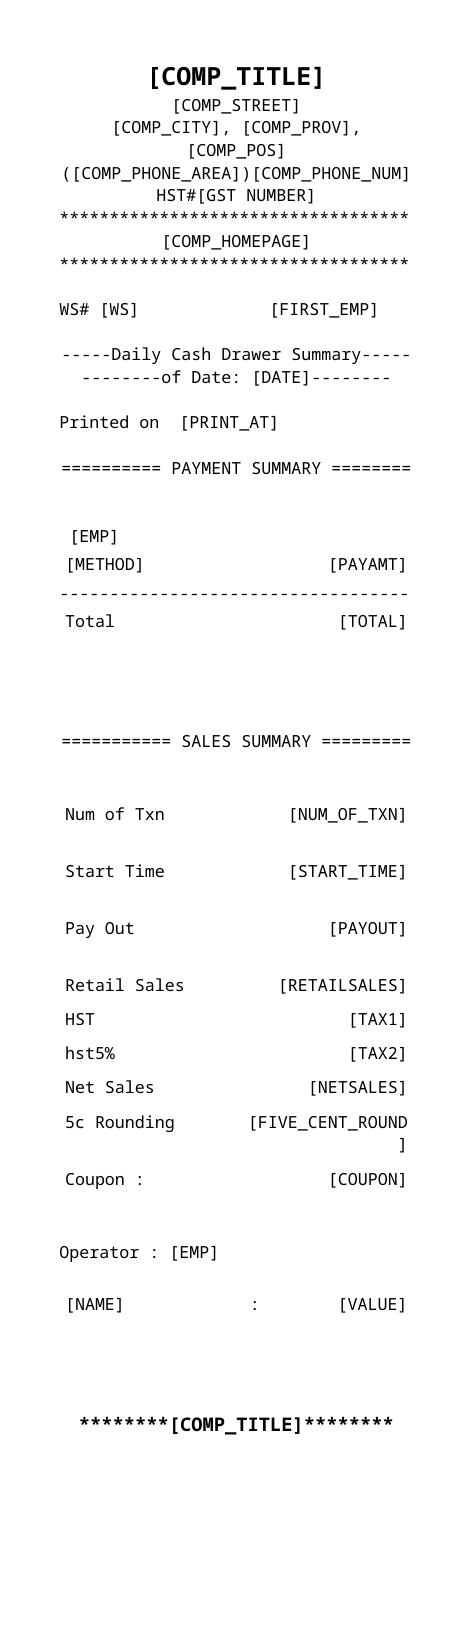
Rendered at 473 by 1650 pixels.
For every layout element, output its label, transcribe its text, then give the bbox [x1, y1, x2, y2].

table_cell [TAX1] [236, 1002, 413, 1036]
table_header [VALUE] [257, 1286, 413, 1321]
text [COMP_TITLE] [59, 59, 413, 93]
text ********[COMP_TITLE]******** [59, 1411, 413, 1437]
text ========== PAYMENT SUMMARY ======== [59, 456, 413, 479]
text WS# [WS] [FIRST_EMP] [59, 297, 413, 320]
table_cell [START_TIME] [236, 854, 413, 911]
table_header [NUM_OF_TXN] [236, 797, 413, 854]
table_header [PAYAMT] [236, 547, 413, 581]
table_cell Pay Out [59, 911, 236, 968]
table_cell 5c Rounding [59, 1105, 236, 1161]
table_cell HST [59, 1002, 236, 1036]
text --------of Date: [DATE]-------- [59, 366, 413, 388]
text ----------------------------------- [59, 581, 413, 604]
table_cell Start Time [59, 854, 236, 911]
table_header [TOTAL] [236, 604, 413, 638]
table_cell [PAYOUT] [236, 911, 413, 968]
table_cell [COUPON] [236, 1161, 413, 1196]
text [COMP_STREET] [59, 93, 413, 116]
text ([COMP_PHONE_AREA])[COMP_PHONE_NUM] HST#[GST NUMBER] [59, 161, 413, 207]
table_header Total [59, 604, 236, 638]
table_cell Retail Sales [59, 968, 236, 1002]
text [COMP_CITY], [COMP_PROV], [COMP_POS] [59, 116, 413, 161]
text *********************************** [59, 252, 413, 275]
text Printed on [PRINT_AT] [59, 411, 413, 434]
table_cell [NETSALES] [236, 1070, 413, 1104]
table_header [NAME] [59, 1286, 244, 1321]
table_header : [244, 1286, 257, 1321]
text *********************************** [59, 207, 413, 229]
text [EMP] [59, 524, 413, 547]
text [COMP_HOMEPAGE] [59, 229, 413, 252]
table_header [METHOD] [59, 547, 236, 581]
table_cell Coupon : [59, 1161, 236, 1196]
table_cell hst5% [59, 1036, 236, 1070]
text -----Daily Cash Drawer Summary----- [59, 343, 413, 366]
table_cell [TAX2] [236, 1036, 413, 1070]
text Operator : [EMP] [59, 1241, 413, 1264]
table_header Num of Txn [59, 797, 236, 854]
text =========== SALES SUMMARY ========= [59, 729, 413, 752]
table_cell [FIVE_CENT_ROUND] [236, 1105, 413, 1161]
table_cell Net Sales [59, 1070, 236, 1104]
table_cell [RETAILSALES] [236, 968, 413, 1002]
